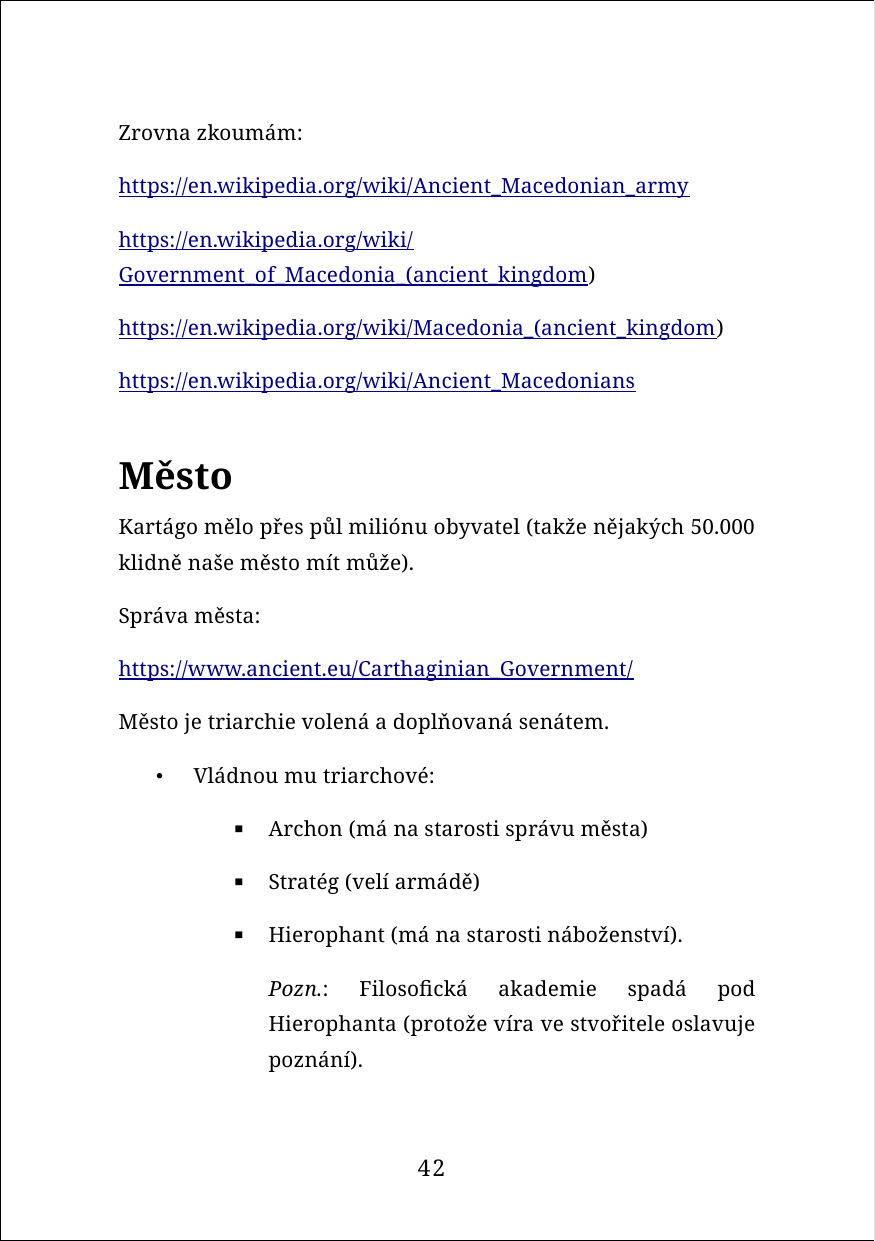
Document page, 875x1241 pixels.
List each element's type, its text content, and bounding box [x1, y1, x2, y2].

text Správa města: [118, 601, 756, 629]
text Zrovna zkoumám: [118, 118, 756, 147]
list Archon (má na starosti správu města) [231, 814, 756, 842]
text https://en.wikipedia.org/wiki/Ancient_Macedonians [118, 367, 756, 395]
text https://en.wikipedia.org/wiki/Ancient_Macedonian_army [118, 171, 756, 200]
list Vládnou mu triarchové: [156, 761, 756, 789]
list Hierophant (má na starosti náboženství). [231, 920, 756, 949]
text Město je triarchie volená a doplňovaná senátem. [118, 707, 756, 736]
list Stratég (velí armádě) [231, 867, 756, 896]
text Kartágo mělo přes půl miliónu obyvatel (takže nějakých 50.000 klidně naše město mít může). [118, 512, 756, 576]
text https://en.wikipedia.org/wiki/Government_of_Macedonia_(ancient_kingdom) [118, 225, 756, 289]
list Pozn.: Filosofická akademie spadá pod Hierophanta (protože víra ve stvořitele oslavuje poznání). [231, 974, 756, 1073]
text https://en.wikipedia.org/wiki/Macedonia_(ancient_kingdom) [118, 313, 756, 342]
subtitle Město [118, 449, 756, 501]
text https://www.ancient.eu/Carthaginian_Government/ [118, 654, 756, 683]
